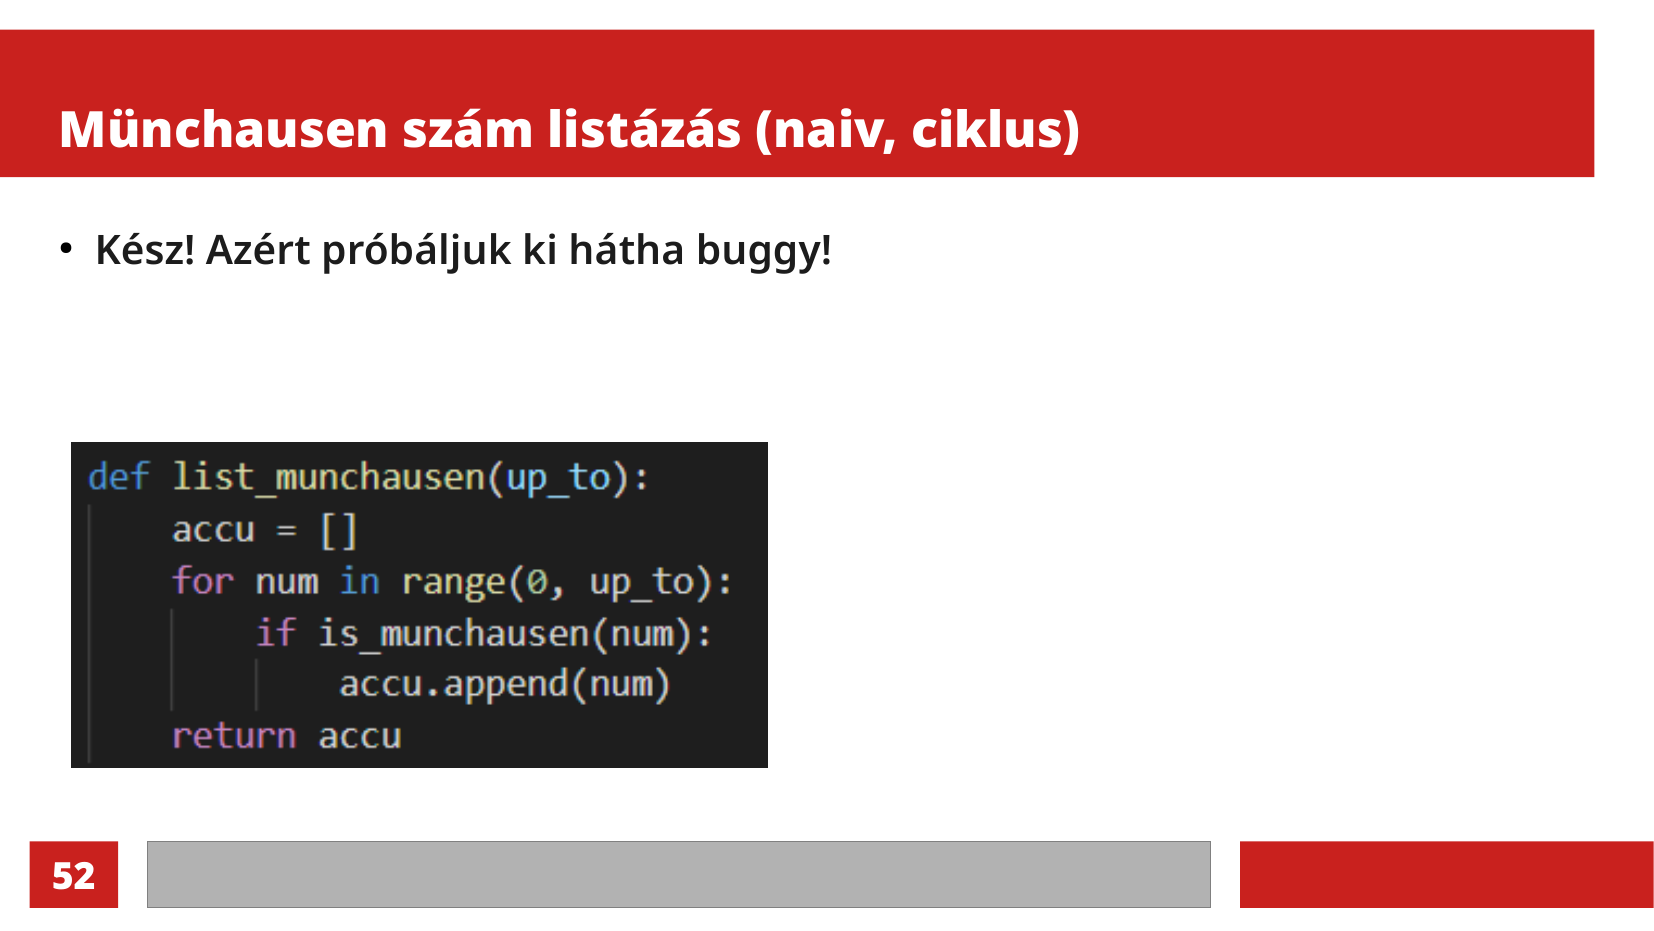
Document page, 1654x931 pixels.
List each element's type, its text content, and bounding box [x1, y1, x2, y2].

picture [71, 442, 768, 768]
list Kész! Azért próbáljuk ki hátha buggy! [59, 221, 1565, 502]
title Münchausen szám listázás (naiv, ciklus) [59, 44, 1595, 163]
